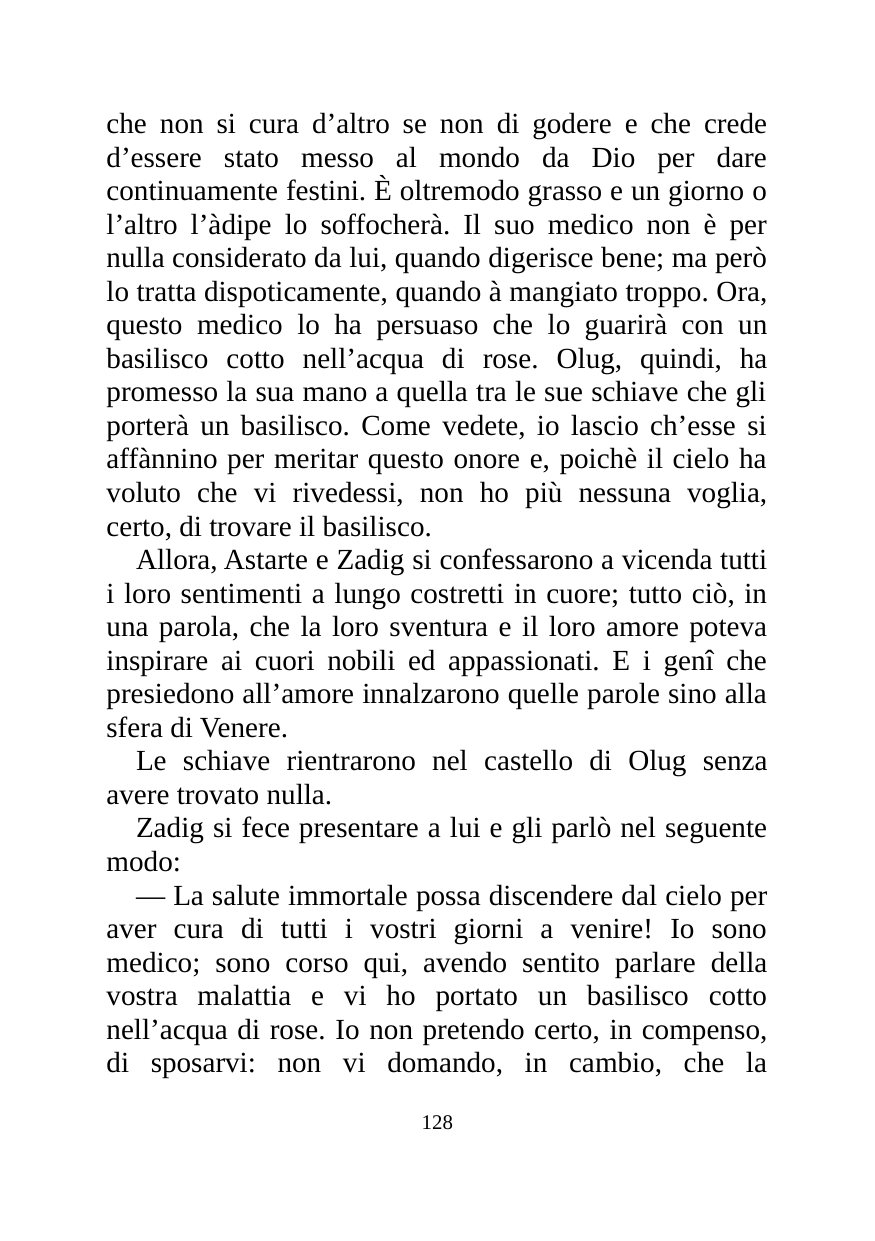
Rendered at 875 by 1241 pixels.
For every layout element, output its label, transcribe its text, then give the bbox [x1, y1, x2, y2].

text Allora, Astarte e Zadig si confessarono a vicenda tutti i loro sentimenti a lungo costretti in cuore; tutto ciò, in una parola, che la loro sventura e il loro amore poteva inspirare ai cuori nobili ed appassionati. E i genî che presiedono all’amore innalzarono quelle parole sino alla sfera di Venere. [106, 542, 768, 743]
text che non si cura d’altro se non di godere e che crede d’essere stato messo al mondo da Dio per dare continuamente festini. È oltremodo grasso e un giorno o l’altro l’àdipe lo soffocherà. Il suo medico non è per nulla considerato da lui, quando digerisce bene; ma però lo tratta dispoticamente, quando à mangiato troppo. Ora, questo medico lo ha persuaso che lo guarirà con un basilisco cotto nell’acqua di rose. Olug, quindi, ha promesso la sua mano a quella tra le sue schiave che gli porterà un basilisco. Come vedete, io lascio ch’esse si affànnino per meritar questo onore e, poichè il cielo ha voluto che vi rivedessi, non ho più nessuna voglia, certo, di trovare il basilisco. [106, 106, 768, 542]
text Le schiave rientrarono nel castello di Olug senza avere trovato nulla. [106, 743, 768, 811]
text — La salute immortale possa discendere dal cielo per aver cura di tutti i vostri giorni a venire! Io sono medico; sono corso qui, avendo sentito parlare della vostra malattia e vi ho portato un basilisco cotto nell’acqua di rose. Io non pretendo certo, in compenso, di sposarvi: non vi domando, in cambio, che la [106, 878, 768, 1079]
text Zadig si fece presentare a lui e gli parlò nel seguente modo: [106, 811, 768, 878]
